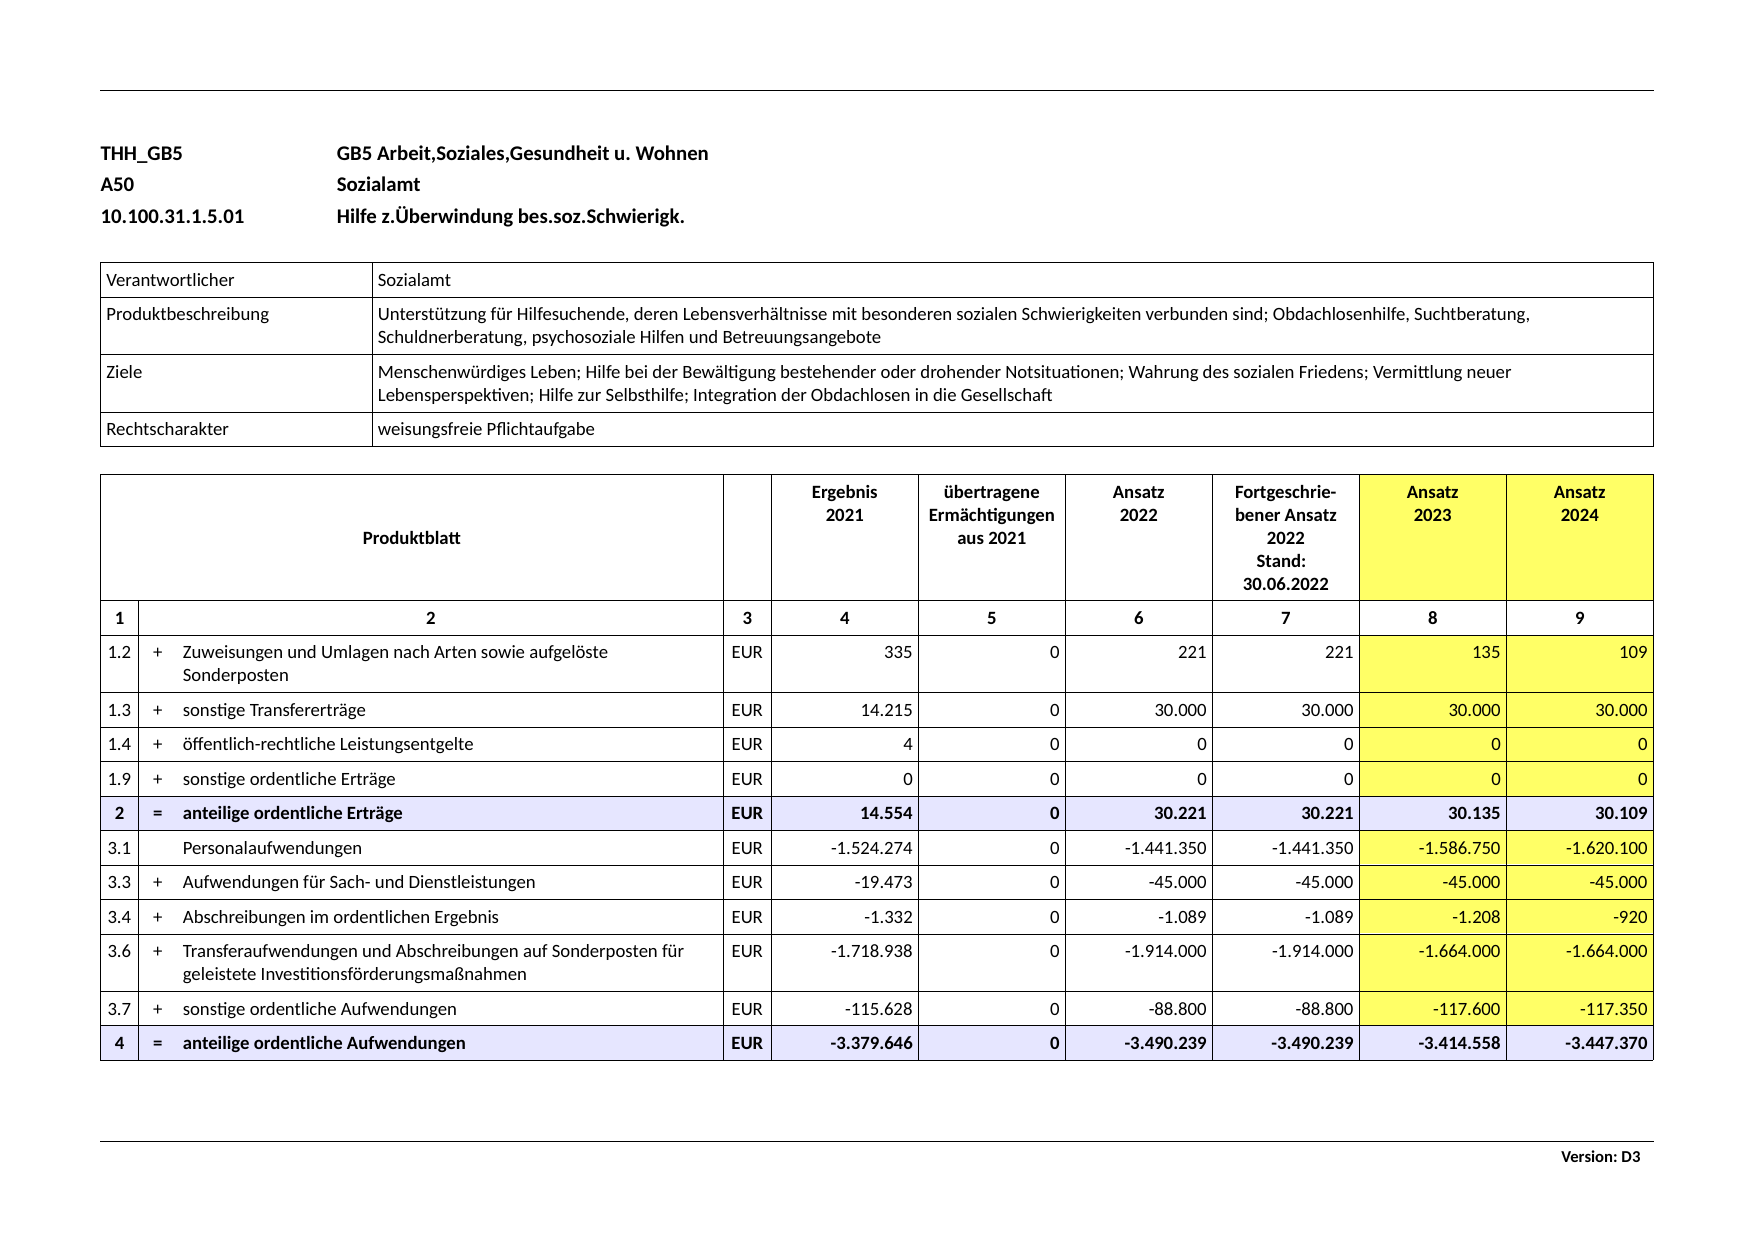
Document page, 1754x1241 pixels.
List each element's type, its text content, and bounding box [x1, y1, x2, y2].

table_cell 0 [919, 935, 1065, 991]
table_cell 0 [1507, 728, 1653, 761]
table_cell -3.490.239 [1213, 1026, 1359, 1060]
table_cell EUR [724, 797, 771, 830]
table_cell 1.2 [101, 636, 138, 692]
table_cell 1.3 [101, 693, 138, 727]
table_cell EUR [724, 762, 771, 796]
table_cell 8 [1360, 601, 1506, 635]
table_cell -1.586.750 [1360, 831, 1506, 864]
table_cell anteilige ordentliche Aufwendungen [177, 1026, 723, 1060]
table_cell 1.4 [101, 728, 138, 761]
table_cell 30.109 [1507, 797, 1653, 830]
table_cell -117.600 [1360, 992, 1506, 1025]
table_cell Unterstützung für Hilfesuchende, deren Lebensverhältnisse mit besonderen sozialen Schwierigkeiten verbunden sind; Obdachlosenhilfe, Suchtberatung, Schuldnerberatung, psychosoziale Hilfen und Betreuungsangebote [373, 298, 1653, 354]
table_cell 0 [1213, 728, 1359, 761]
table_cell 30.000 [1066, 693, 1212, 727]
table_cell + [139, 728, 177, 761]
table_cell -45.000 [1360, 866, 1506, 899]
table_cell EUR [724, 636, 771, 692]
table_cell + [139, 636, 177, 692]
table_cell Produktbeschreibung [101, 298, 372, 354]
table_cell -1.914.000 [1213, 935, 1359, 991]
table_cell Aufwendungen für Sach- und Dienstleistungen [177, 866, 723, 899]
table_cell = [139, 1026, 177, 1060]
table_cell 0 [1507, 762, 1653, 796]
table_cell 0 [919, 866, 1065, 899]
table_header Ansatz 2024 [1507, 475, 1653, 600]
table_cell 0 [1360, 728, 1506, 761]
table_cell EUR [724, 728, 771, 761]
table_cell EUR [724, 866, 771, 899]
table_cell EUR [724, 693, 771, 727]
table_cell -3.414.558 [1360, 1026, 1506, 1060]
table_cell 135 [1360, 636, 1506, 692]
table_cell EUR [724, 1026, 771, 1060]
table_cell -1.089 [1066, 900, 1212, 933]
table_cell -1.718.938 [772, 935, 918, 991]
table_cell Personalaufwendungen [177, 831, 723, 864]
table_header Produktblatt [101, 475, 723, 600]
table_header Ansatz 2022 [1066, 475, 1212, 600]
table_cell sonstige ordentliche Erträge [177, 762, 723, 796]
table_cell 30.221 [1066, 797, 1212, 830]
text 10.100.31.1.5.01 Hilfe z.Überwindung bes.soz.Schwierigk. [100, 203, 1653, 228]
table_cell 3.7 [101, 992, 138, 1025]
table_cell -3.490.239 [1066, 1026, 1212, 1060]
table_cell = [139, 797, 177, 830]
table_cell + [139, 693, 177, 727]
table_cell EUR [724, 935, 771, 991]
table_cell -1.208 [1360, 900, 1506, 933]
table_cell 221 [1066, 636, 1212, 692]
table_cell -1.441.350 [1066, 831, 1212, 864]
table_header Ergebnis 2021 [772, 475, 918, 600]
table_cell EUR [724, 992, 771, 1025]
table_cell + [139, 762, 177, 796]
table_header Ansatz 2023 [1360, 475, 1506, 600]
table_cell -1.664.000 [1360, 935, 1506, 991]
table_cell + [139, 900, 177, 933]
table_cell 0 [1360, 762, 1506, 796]
table_cell 0 [772, 762, 918, 796]
table_cell + [139, 935, 177, 991]
table_cell 0 [919, 831, 1065, 864]
table_cell -45.000 [1066, 866, 1212, 899]
table_cell 335 [772, 636, 918, 692]
table_cell 1.9 [101, 762, 138, 796]
table_cell 3 [724, 601, 771, 635]
table_cell -1.441.350 [1213, 831, 1359, 864]
table_cell -117.350 [1507, 992, 1653, 1025]
table_cell -3.379.646 [772, 1026, 918, 1060]
table_cell 6 [1066, 601, 1212, 635]
table_cell + [139, 992, 177, 1025]
table_cell Transferaufwendungen und Abschreibungen auf Sonderposten für geleistete Investitionsförderungsmaßnahmen [177, 935, 723, 991]
table_cell 3.4 [101, 900, 138, 933]
table_cell EUR [724, 900, 771, 933]
table_cell Menschenwürdiges Leben; Hilfe bei der Bewältigung bestehender oder drohender Notsituationen; Wahrung des sozialen Friedens; Vermittlung neuer Lebensperspektiven; Hilfe zur Selbsthilfe; Integration der Obdachlosen in die Gesellschaft [373, 355, 1653, 412]
table_cell 2 [101, 797, 138, 830]
table_cell 221 [1213, 636, 1359, 692]
table_cell 4 [772, 601, 918, 635]
table_cell 0 [919, 900, 1065, 933]
table_cell 9 [1507, 601, 1653, 635]
table_cell + [139, 866, 177, 899]
table_cell Zuweisungen und Umlagen nach Arten sowie aufgelöste Sonderposten [177, 636, 723, 692]
table_cell 3.3 [101, 866, 138, 899]
table_cell 0 [919, 636, 1065, 692]
table_cell 0 [919, 1026, 1065, 1060]
table_header übertragene Ermächtigungen aus 2021 [919, 475, 1065, 600]
table_header Fortgeschrie-bener Ansatz 2022 Stand: 30.06.2022 [1213, 475, 1359, 600]
table_cell -115.628 [772, 992, 918, 1025]
table_header [724, 475, 771, 600]
table_cell anteilige ordentliche Erträge [177, 797, 723, 830]
table_cell 14.554 [772, 797, 918, 830]
table_cell 0 [919, 693, 1065, 727]
table_cell -1.332 [772, 900, 918, 933]
text THH_GB5 GB5 Arbeit,Soziales,Gesundheit u. Wohnen [100, 140, 1653, 166]
table_cell Abschreibungen im ordentlichen Ergebnis [177, 900, 723, 933]
table_cell sonstige ordentliche Aufwendungen [177, 992, 723, 1025]
table_cell 14.215 [772, 693, 918, 727]
table_cell 4 [772, 728, 918, 761]
table_cell [139, 831, 177, 864]
table_cell -920 [1507, 900, 1653, 933]
table_cell 0 [1066, 728, 1212, 761]
table_cell -1.620.100 [1507, 831, 1653, 864]
table_cell 30.000 [1507, 693, 1653, 727]
table_cell 30.221 [1213, 797, 1359, 830]
table_cell 4 [101, 1026, 138, 1060]
table_cell 3.6 [101, 935, 138, 991]
table_cell -19.473 [772, 866, 918, 899]
table_cell 0 [919, 762, 1065, 796]
table_header Verantwortlicher [101, 263, 372, 297]
table_cell 1 [101, 601, 138, 635]
table_cell Ziele [101, 355, 372, 412]
table_header Sozialamt [373, 263, 1653, 297]
table_cell sonstige Transfererträge [177, 693, 723, 727]
table_cell -88.800 [1213, 992, 1359, 1025]
table_cell 109 [1507, 636, 1653, 692]
table_cell -3.447.370 [1507, 1026, 1653, 1060]
table_cell -88.800 [1066, 992, 1212, 1025]
table_cell 30.000 [1213, 693, 1359, 727]
table_cell 7 [1213, 601, 1359, 635]
table_cell -1.089 [1213, 900, 1359, 933]
table_cell -45.000 [1507, 866, 1653, 899]
text A50 Sozialamt [100, 172, 1653, 197]
table_cell EUR [724, 831, 771, 864]
table_cell 5 [919, 601, 1065, 635]
table_cell 30.000 [1360, 693, 1506, 727]
table_cell Rechtscharakter [101, 413, 372, 446]
table_cell -1.524.274 [772, 831, 918, 864]
table_cell weisungsfreie Pflichtaufgabe [373, 413, 1653, 446]
table_cell öffentlich-rechtliche Leistungsentgelte [177, 728, 723, 761]
table_cell 30.135 [1360, 797, 1506, 830]
table_cell 0 [1213, 762, 1359, 796]
table_cell -45.000 [1213, 866, 1359, 899]
table_cell -1.914.000 [1066, 935, 1212, 991]
table_cell 3.1 [101, 831, 138, 864]
table_cell 0 [919, 992, 1065, 1025]
table_cell 0 [919, 728, 1065, 761]
table_cell 0 [919, 797, 1065, 830]
table_cell -1.664.000 [1507, 935, 1653, 991]
table_cell 2 [139, 601, 723, 635]
table_cell 0 [1066, 762, 1212, 796]
